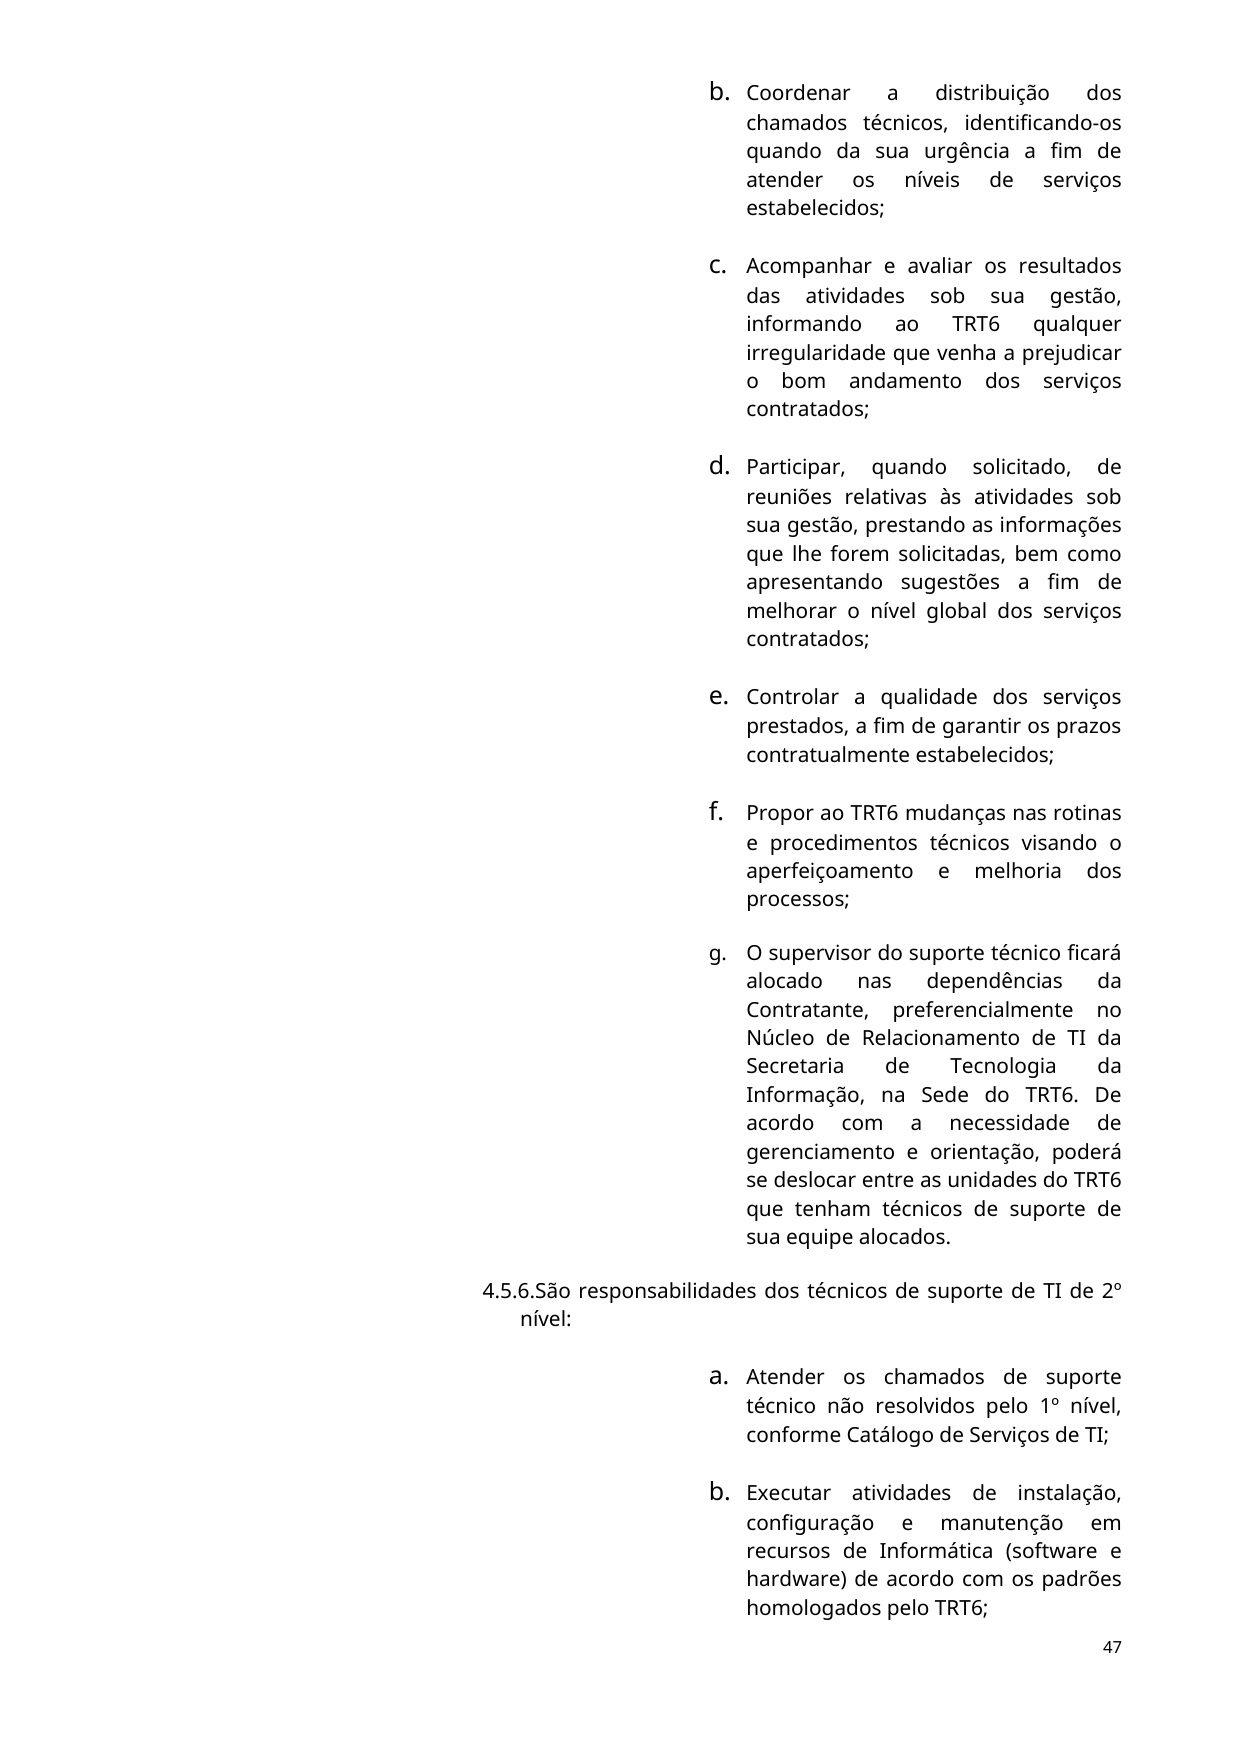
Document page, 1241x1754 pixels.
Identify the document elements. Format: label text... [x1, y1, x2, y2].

list Coordenar a distribuição dos chamados técnicos, identificando-os quando da sua urgência a fim de atender os níveis de serviços estabelecidos; [708, 74, 1122, 222]
list São responsabilidades dos técnicos de suporte de TI de 2º nível: [482, 1276, 1122, 1333]
list O supervisor do suporte técnico ficará alocado nas dependências da Contratante, preferencialmente no Núcleo de Relacionamento de TI da Secretaria de Tecnologia da Informação, na Sede do TRT6. De acordo com a necessidade de gerenciamento e orientação, poderá se deslocar entre as unidades do TRT6 que tenham técnicos de suporte de sua equipe alocados. [708, 938, 1122, 1251]
list Controlar a qualidade dos serviços prestados, a fim de garantir os prazos contratualmente estabelecidos; [708, 678, 1122, 768]
list Propor ao TRT6 mudanças nas rotinas e procedimentos técnicos visando o aperfeiçoamento e melhoria dos processos; [708, 793, 1122, 913]
list Acompanhar e avaliar os resultados das atividades sob sua gestão, informando ao TRT6 qualquer irregularidade que venha a prejudicar o bom andamento dos serviços contratados; [708, 247, 1122, 423]
list Executar atividades de instalação, configuração e manutenção em recursos de Informática (software e hardware) de acordo com os padrões homologados pelo TRT6; [708, 1473, 1122, 1621]
list Atender os chamados de suporte técnico não resolvidos pelo 1º nível, conforme Catálogo de Serviços de TI; [708, 1358, 1122, 1448]
list Participar, quando solicitado, de reuniões relativas às atividades sob sua gestão, prestando as informações que lhe forem solicitadas, bem como apresentando sugestões a fim de melhorar o nível global dos serviços contratados; [708, 448, 1122, 653]
